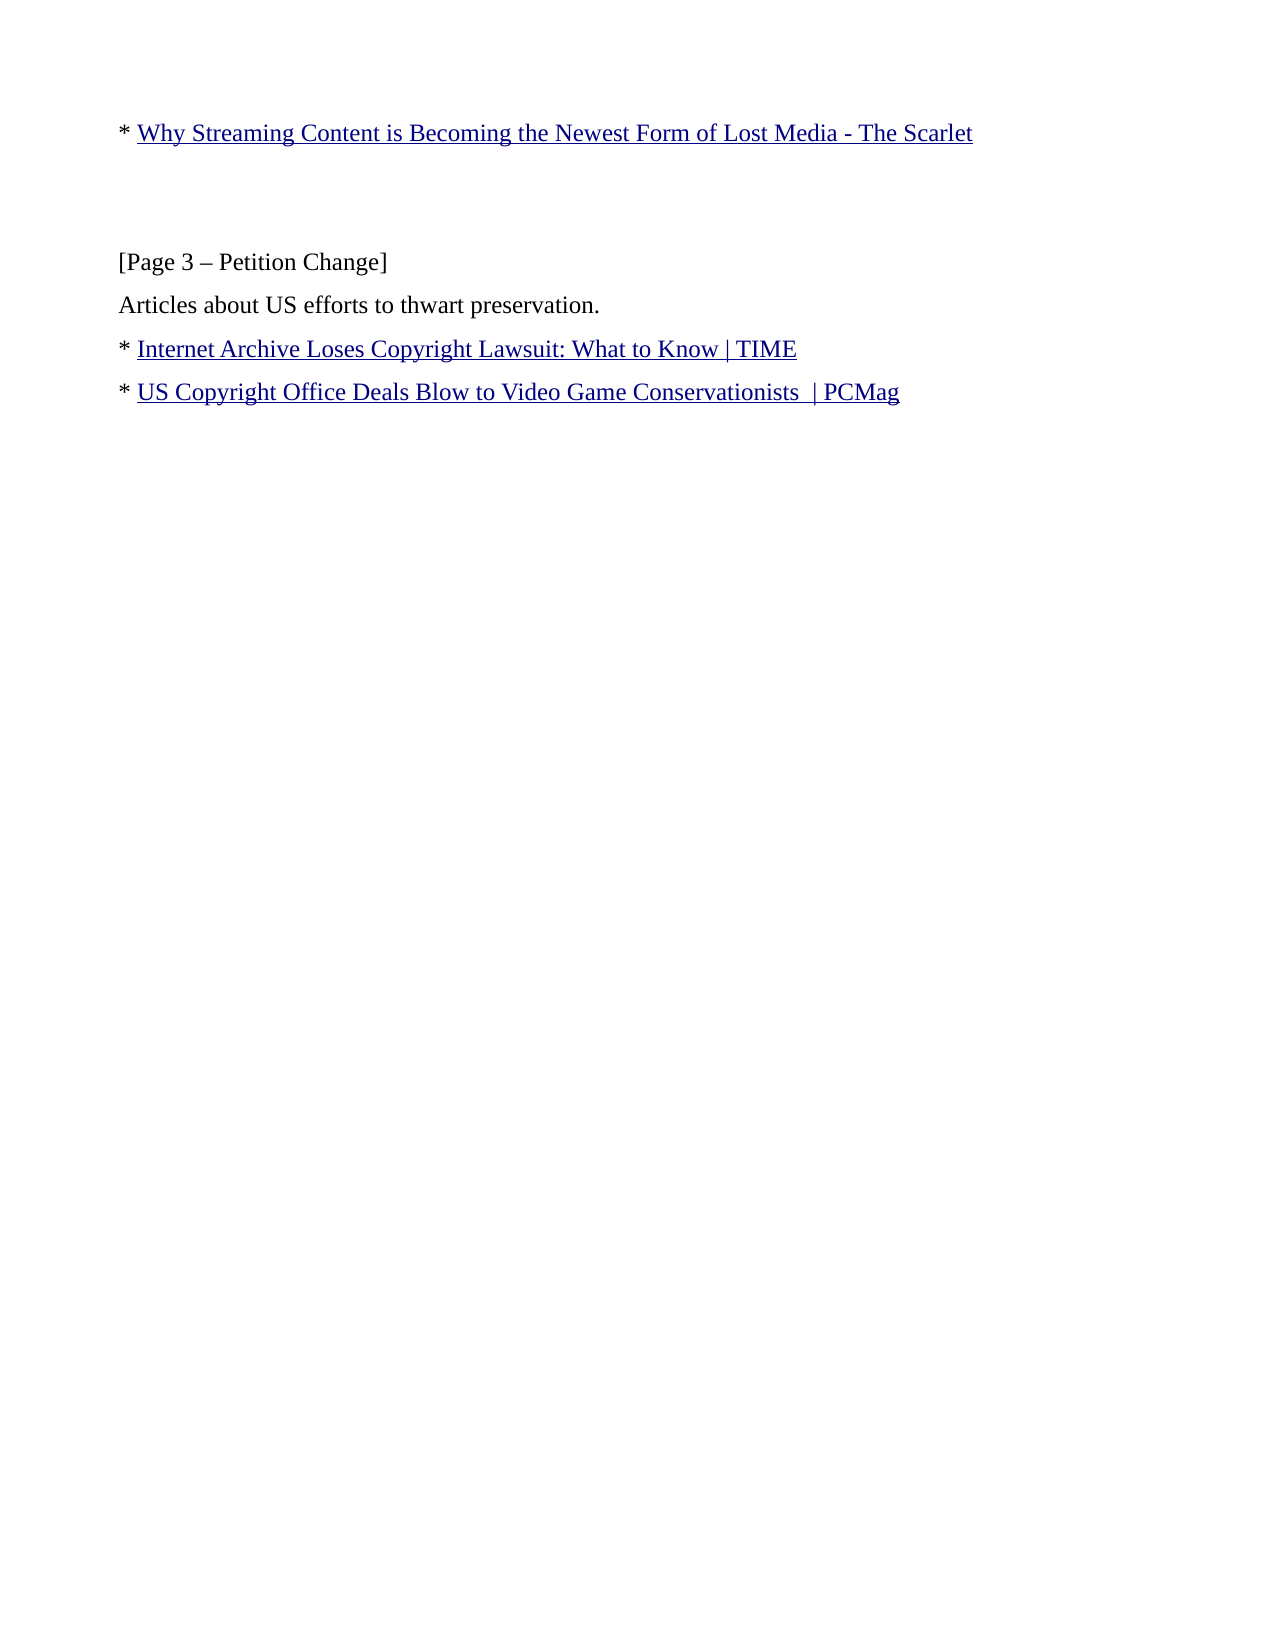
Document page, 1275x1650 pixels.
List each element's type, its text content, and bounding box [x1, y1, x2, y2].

text * Internet Archive Loses Copyright Lawsuit: What to Know | TIME [118, 334, 1157, 362]
text * US Copyright Office Deals Blow to Video Game Conservationists | PCMag [118, 377, 1157, 406]
text Articles about US efforts to thwart preservation. [118, 291, 1157, 319]
text * Why Streaming Content is Becoming the Newest Form of Lost Media - The Scarlet [118, 118, 1157, 147]
text [Page 3 – Petition Change] [118, 247, 1157, 276]
